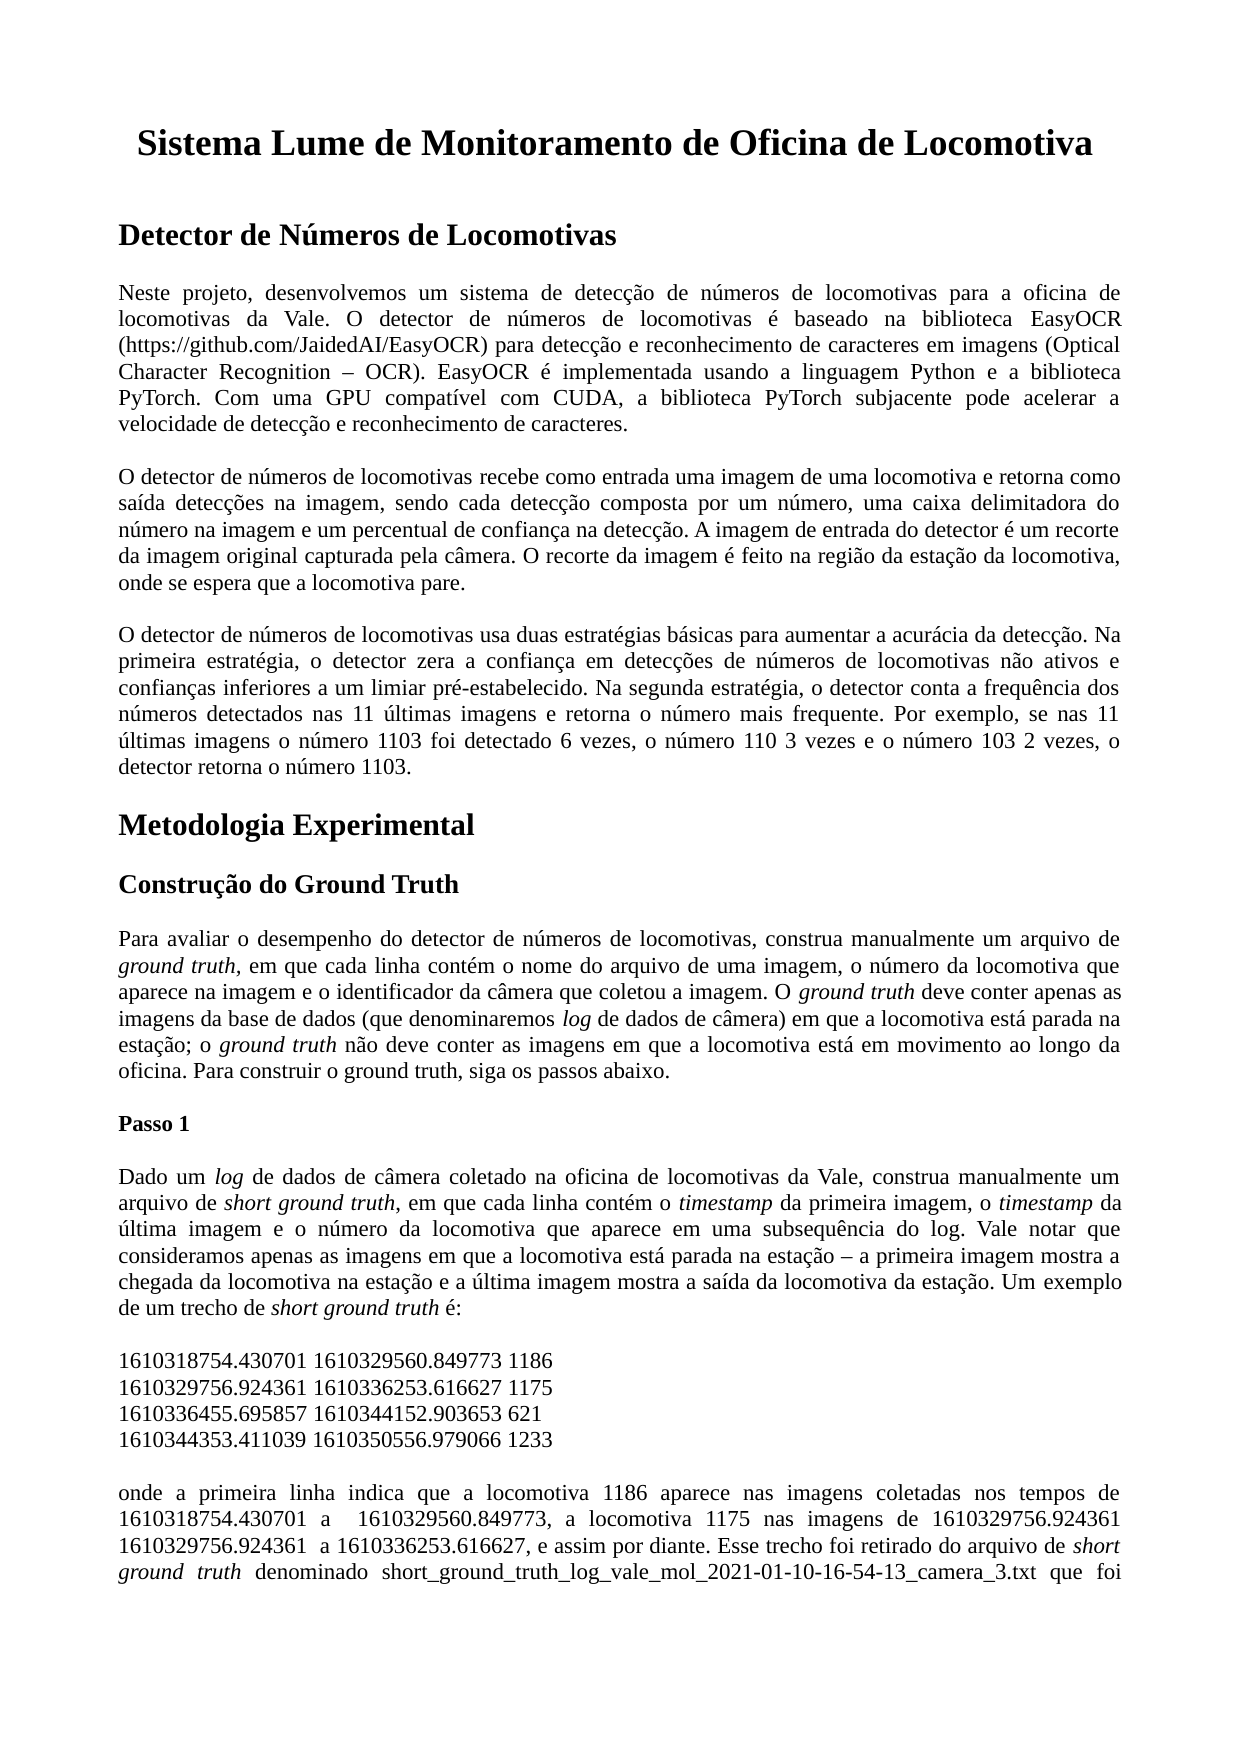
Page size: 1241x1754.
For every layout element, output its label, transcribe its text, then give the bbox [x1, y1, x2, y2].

text 1610344353.411039 1610350556.979066 1233 [118, 1426, 1122, 1453]
text Neste projeto, desenvolvemos um sistema de detecção de números de locomotivas para a oficina de locomotivas da Vale. O detector de números de locomotivas é baseado na biblioteca EasyOCR (https://github.com/JaidedAI/EasyOCR) para detecção e reconhecimento de caracteres em imagens (Optical Character Recognition – OCR). EasyOCR é implementada usando a linguagem Python e a biblioteca PyTorch. Com uma GPU compatível com CUDA, a biblioteca PyTorch subjacente pode acelerar a velocidade de detecção e reconhecimento de caracteres. [118, 279, 1122, 437]
text 1610336455.695857 1610344152.903653 621 [118, 1400, 1122, 1426]
text 1610318754.430701 1610329560.849773 1186 [118, 1347, 1122, 1373]
text O detector de números de locomotivas recebe como entrada uma imagem de uma locomotiva e retorna como saída detecções na imagem, sendo cada detecção composta por um número, uma caixa delimitadora do número na imagem e um percentual de confiança na detecção. A imagem de entrada do detector é um recorte da imagem original capturada pela câmera. O recorte da imagem é feito na região da estação da locomotiva, onde se espera que a locomotiva pare. [118, 463, 1122, 595]
text 1610329756.924361 1610336253.616627 1175 [118, 1373, 1122, 1400]
text Dado um log de dados de câmera coletado na oficina de locomotivas da Vale, construa manualmente um arquivo de short ground truth, em que cada linha contém o timestamp da primeira imagem, o timestamp da última imagem e o número da locomotiva que aparece em uma subsequência do log. Vale notar que consideramos apenas as imagens em que a locomotiva está parada na estação – a primeira imagem mostra a chegada da locomotiva na estação e a última imagem mostra a saída da locomotiva da estação. Um exemplo de um trecho de short ground truth é: [118, 1163, 1122, 1321]
text onde a primeira linha indica que a locomotiva 1186 aparece nas imagens coletadas nos tempos de 1610318754.430701 a 1610329560.849773, a locomotiva 1175 nas imagens de 1610329756.924361 1610329756.924361 a 1610336253.616627, e assim por diante. Esse trecho foi retirado do arquivo de short ground truth denominado short_ground_truth_log_vale_mol_2021-01-10-16-54-13_camera_3.txt que foi [118, 1479, 1122, 1584]
text Metodologia Experimental [118, 806, 1122, 842]
text Passo 1 [118, 1110, 1122, 1136]
text O detector de números de locomotivas usa duas estratégias básicas para aumentar a acurácia da detecção. Na primeira estratégia, o detector zera a confiança em detecções de números de locomotivas não ativos e confianças inferiores a um limiar pré-estabelecido. Na segunda estratégia, o detector conta a frequência dos números detectados nas 11 últimas imagens e retorna o número mais frequente. Por exemplo, se nas 11 últimas imagens o número 1103 foi detectado 6 vezes, o número 110 3 vezes e o número 103 2 vezes, o detector retorna o número 1103. [118, 621, 1122, 779]
text Sistema Lume de Monitoramento de Oficina de Locomotiva [118, 118, 1122, 164]
text Para avaliar o desempenho do detector de números de locomotivas, construa manualmente um arquivo de ground truth, em que cada linha contém o nome do arquivo de uma imagem, o número da locomotiva que aparece na imagem e o identificador da câmera que coletou a imagem. O ground truth deve conter apenas as imagens da base de dados (que denominaremos log de dados de câmera) em que a locomotiva está parada na estação; o ground truth não deve conter as imagens em que a locomotiva está em movimento ao longo da oficina. Para construir o ground truth, siga os passos abaixo. [118, 926, 1122, 1084]
text Detector de Números de Locomotivas [118, 216, 1122, 252]
text Construção do Ground Truth [118, 868, 1122, 899]
